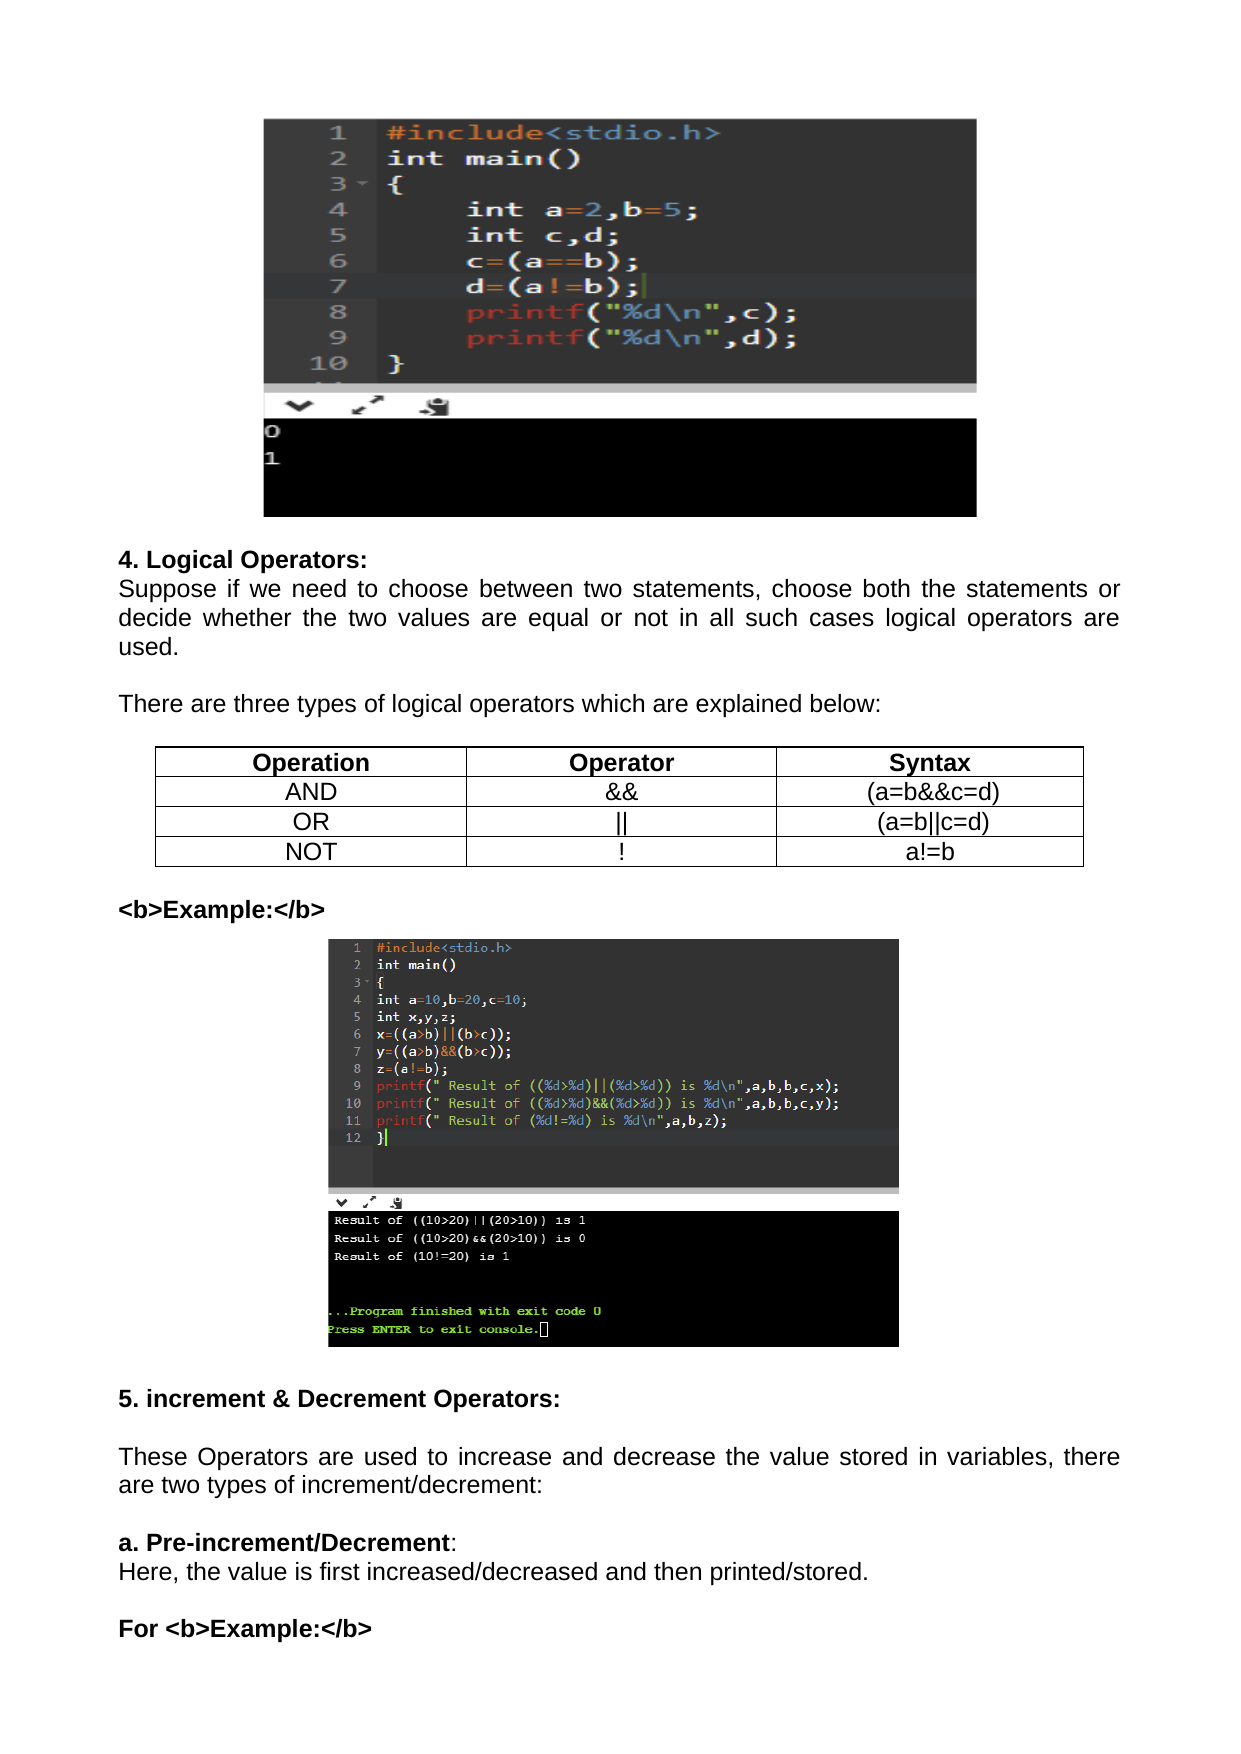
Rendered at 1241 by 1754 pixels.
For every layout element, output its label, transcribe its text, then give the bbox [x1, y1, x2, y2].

text Suppose if we need to choose between two statements, choose both the statements or decide whether the two values are equal or not in all such cases logical operators are used. [118, 574, 1122, 660]
table_cell AND [156, 777, 466, 806]
table_header Syntax [777, 748, 1083, 776]
text There are three types of logical operators which are explained below: [118, 689, 1122, 718]
table_cell (a=b||c=d) [777, 807, 1083, 836]
text These Operators are used to increase and decrease the value stored in variables, there are two types of increment/decrement: [118, 1442, 1122, 1499]
table_cell (a=b&&c=d) [777, 777, 1083, 806]
text 5. increment & Decrement Operators: [118, 1384, 1122, 1413]
text <b>Example:</b> [118, 895, 1122, 924]
table_cell OR [156, 807, 466, 836]
table_cell && [467, 777, 776, 806]
text 4. Logical Operators: [118, 545, 1122, 574]
text Here, the value is first increased/decreased and then printed/stored. [118, 1557, 1122, 1585]
table_cell a!=b [777, 837, 1083, 866]
table_cell ! [467, 837, 776, 866]
text For <b>Example:</b> [118, 1614, 1122, 1643]
table_header Operation [156, 748, 466, 776]
text a. Pre-increment/Decrement: [118, 1528, 1122, 1557]
table_cell || [467, 807, 776, 836]
table_header Operator [467, 748, 776, 776]
table_cell NOT [156, 837, 466, 866]
